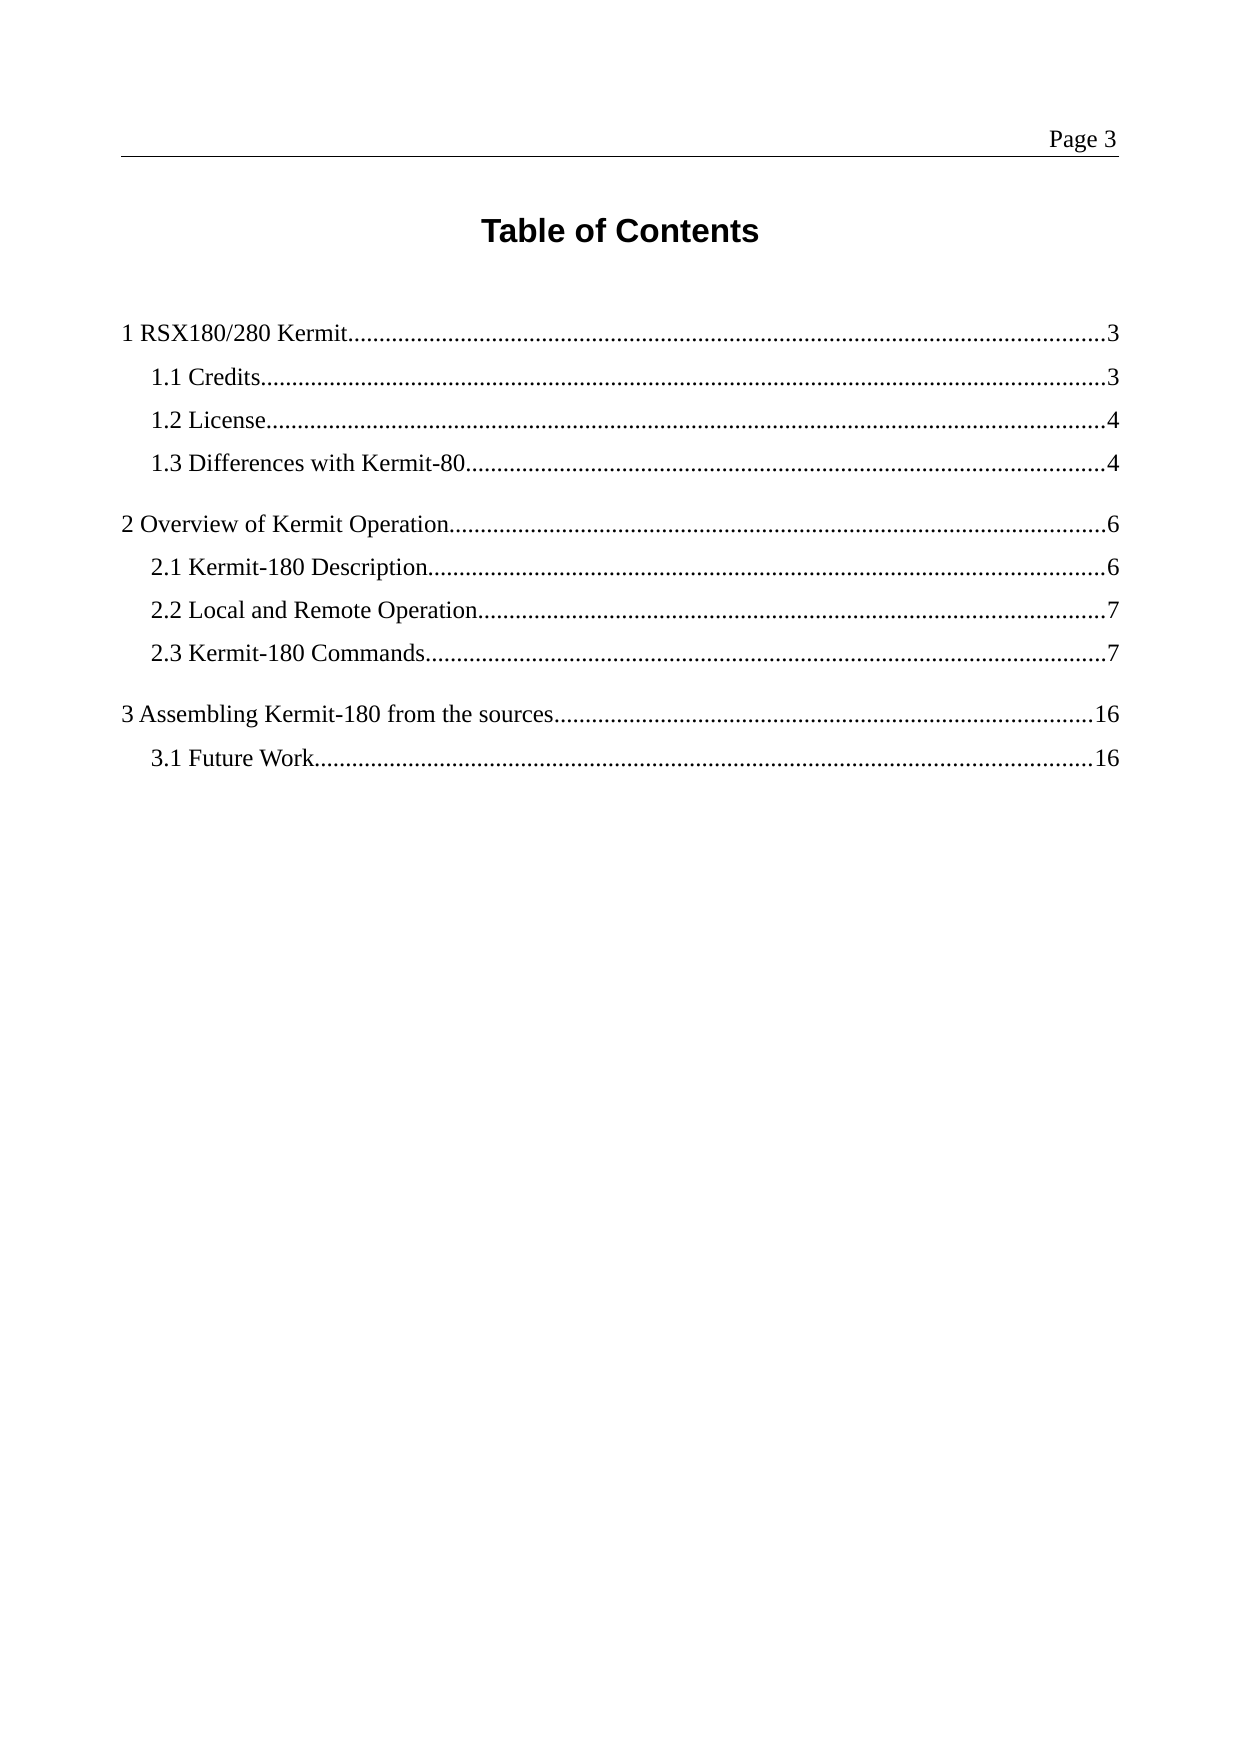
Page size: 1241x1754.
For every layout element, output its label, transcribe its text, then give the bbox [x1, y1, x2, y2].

text 2.1 Kermit-180 Description 6 [151, 552, 1119, 581]
subtitle Table of Contents [121, 211, 1119, 249]
text 1 RSX180/280 Kermit 3 [121, 318, 1119, 347]
text 2 Overview of Kermit Operation 6 [121, 509, 1119, 538]
text 2.3 Kermit-180 Commands 7 [151, 638, 1119, 667]
text 3.1 Future Work 16 [151, 743, 1119, 771]
text 1.2 License 4 [151, 405, 1119, 433]
text 1.3 Differences with Kermit-80 4 [151, 448, 1119, 477]
text 1.1 Credits 3 [151, 362, 1119, 390]
text 3 Assembling Kermit-180 from the sources 16 [121, 699, 1119, 728]
text 2.2 Local and Remote Operation 7 [151, 595, 1119, 624]
